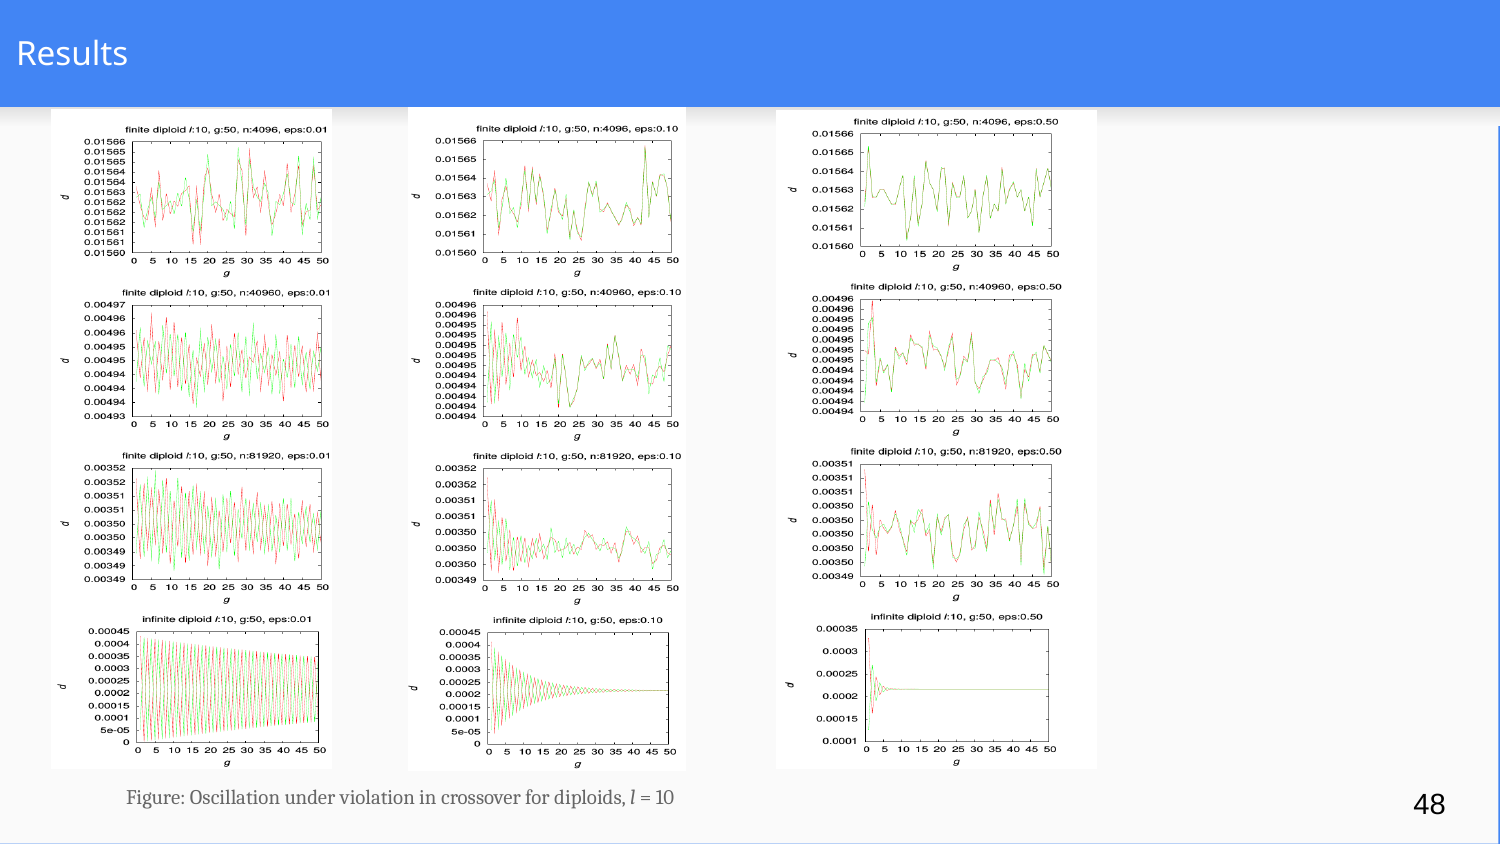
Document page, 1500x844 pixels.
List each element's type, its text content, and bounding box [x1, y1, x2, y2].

picture [776, 110, 1097, 769]
text_box Figure: Oscillation under violation in crossover for diploids, l = 10 [111, 778, 827, 818]
title Results [16, 2, 1464, 102]
picture [408, 107, 686, 771]
picture [51, 109, 332, 769]
